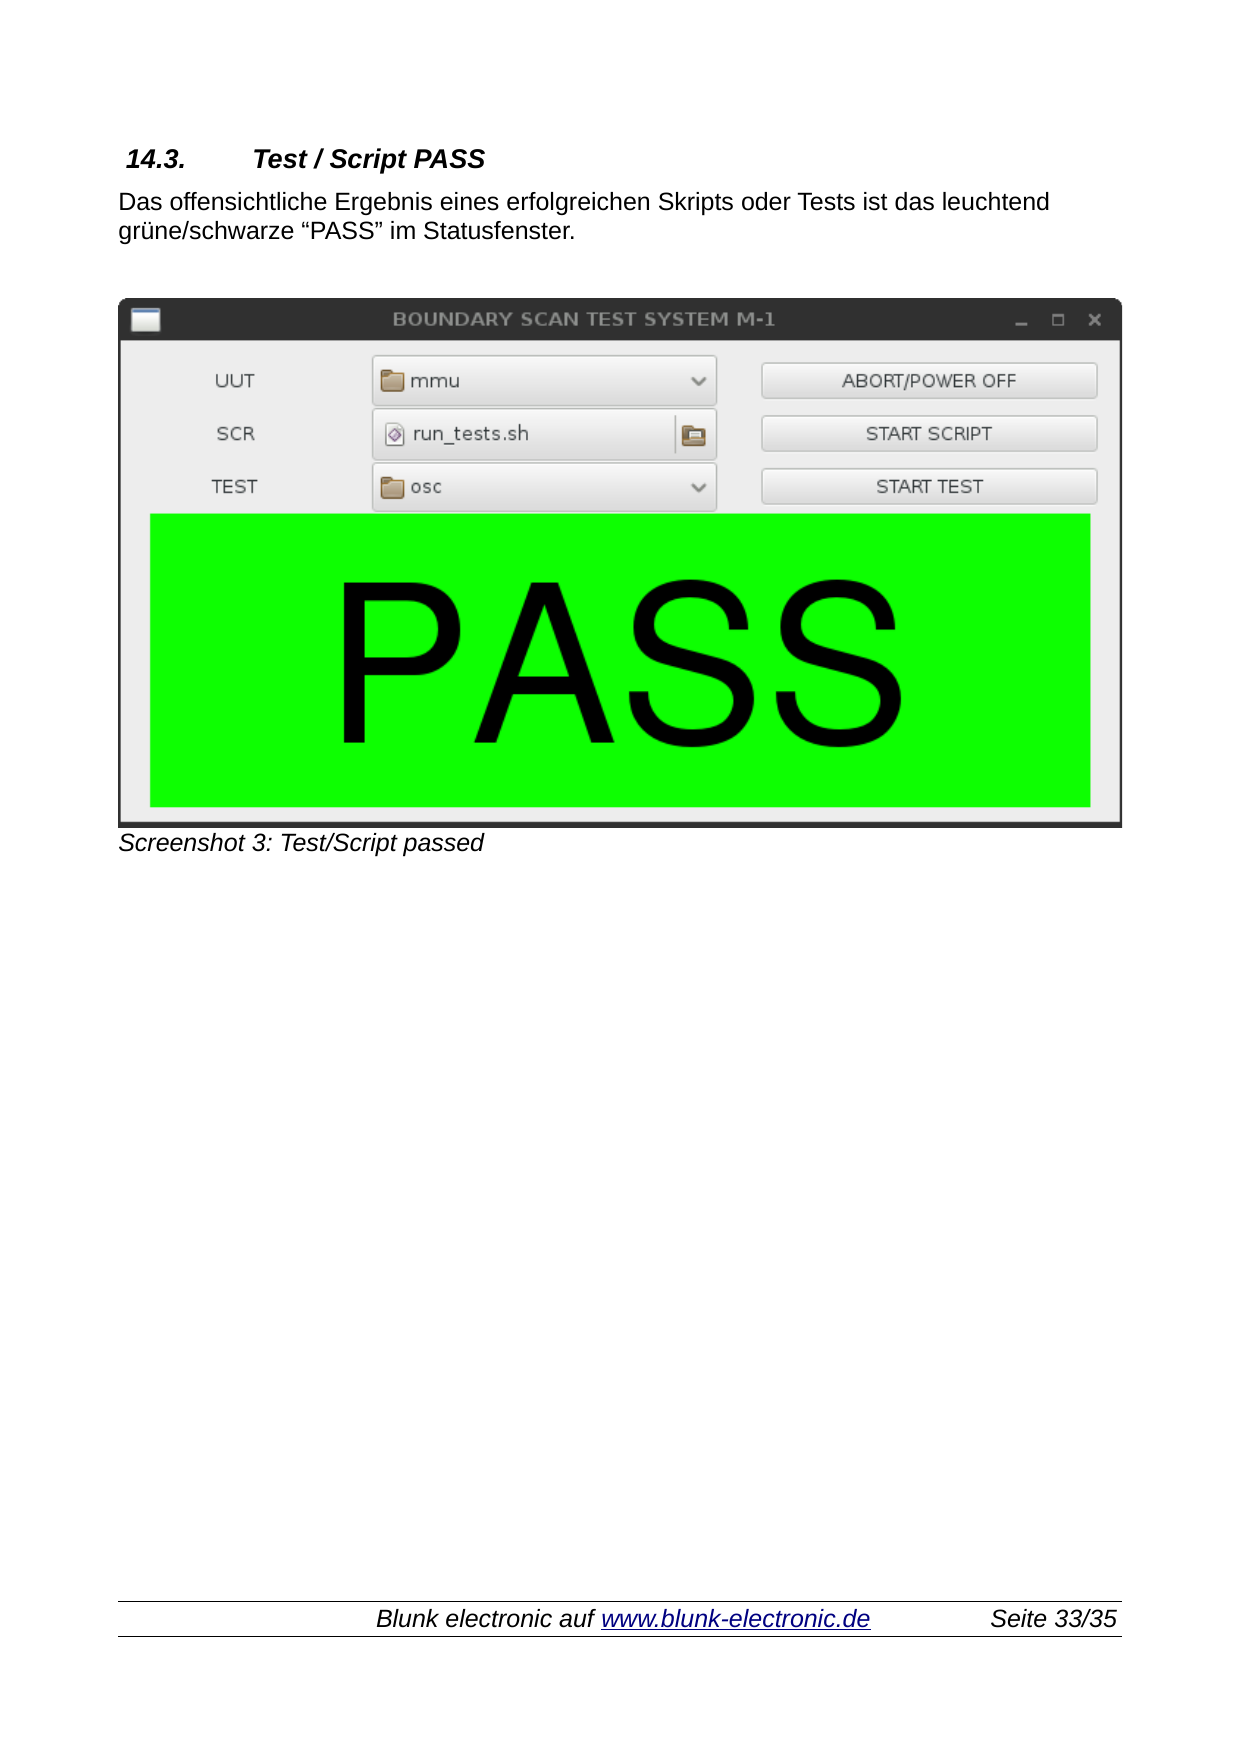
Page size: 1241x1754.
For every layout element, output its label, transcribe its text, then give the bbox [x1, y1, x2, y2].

picture [118, 298, 1123, 828]
subtitle Test / Script PASS [118, 143, 1122, 174]
text Screenshot 3: Test/Script passed [118, 828, 1122, 857]
text Das offensichtliche Ergebnis eines erfolgreichen Skripts oder Tests ist das leuchtend grüne/schwarze “PASS” im Statusfenster. [118, 187, 1122, 244]
